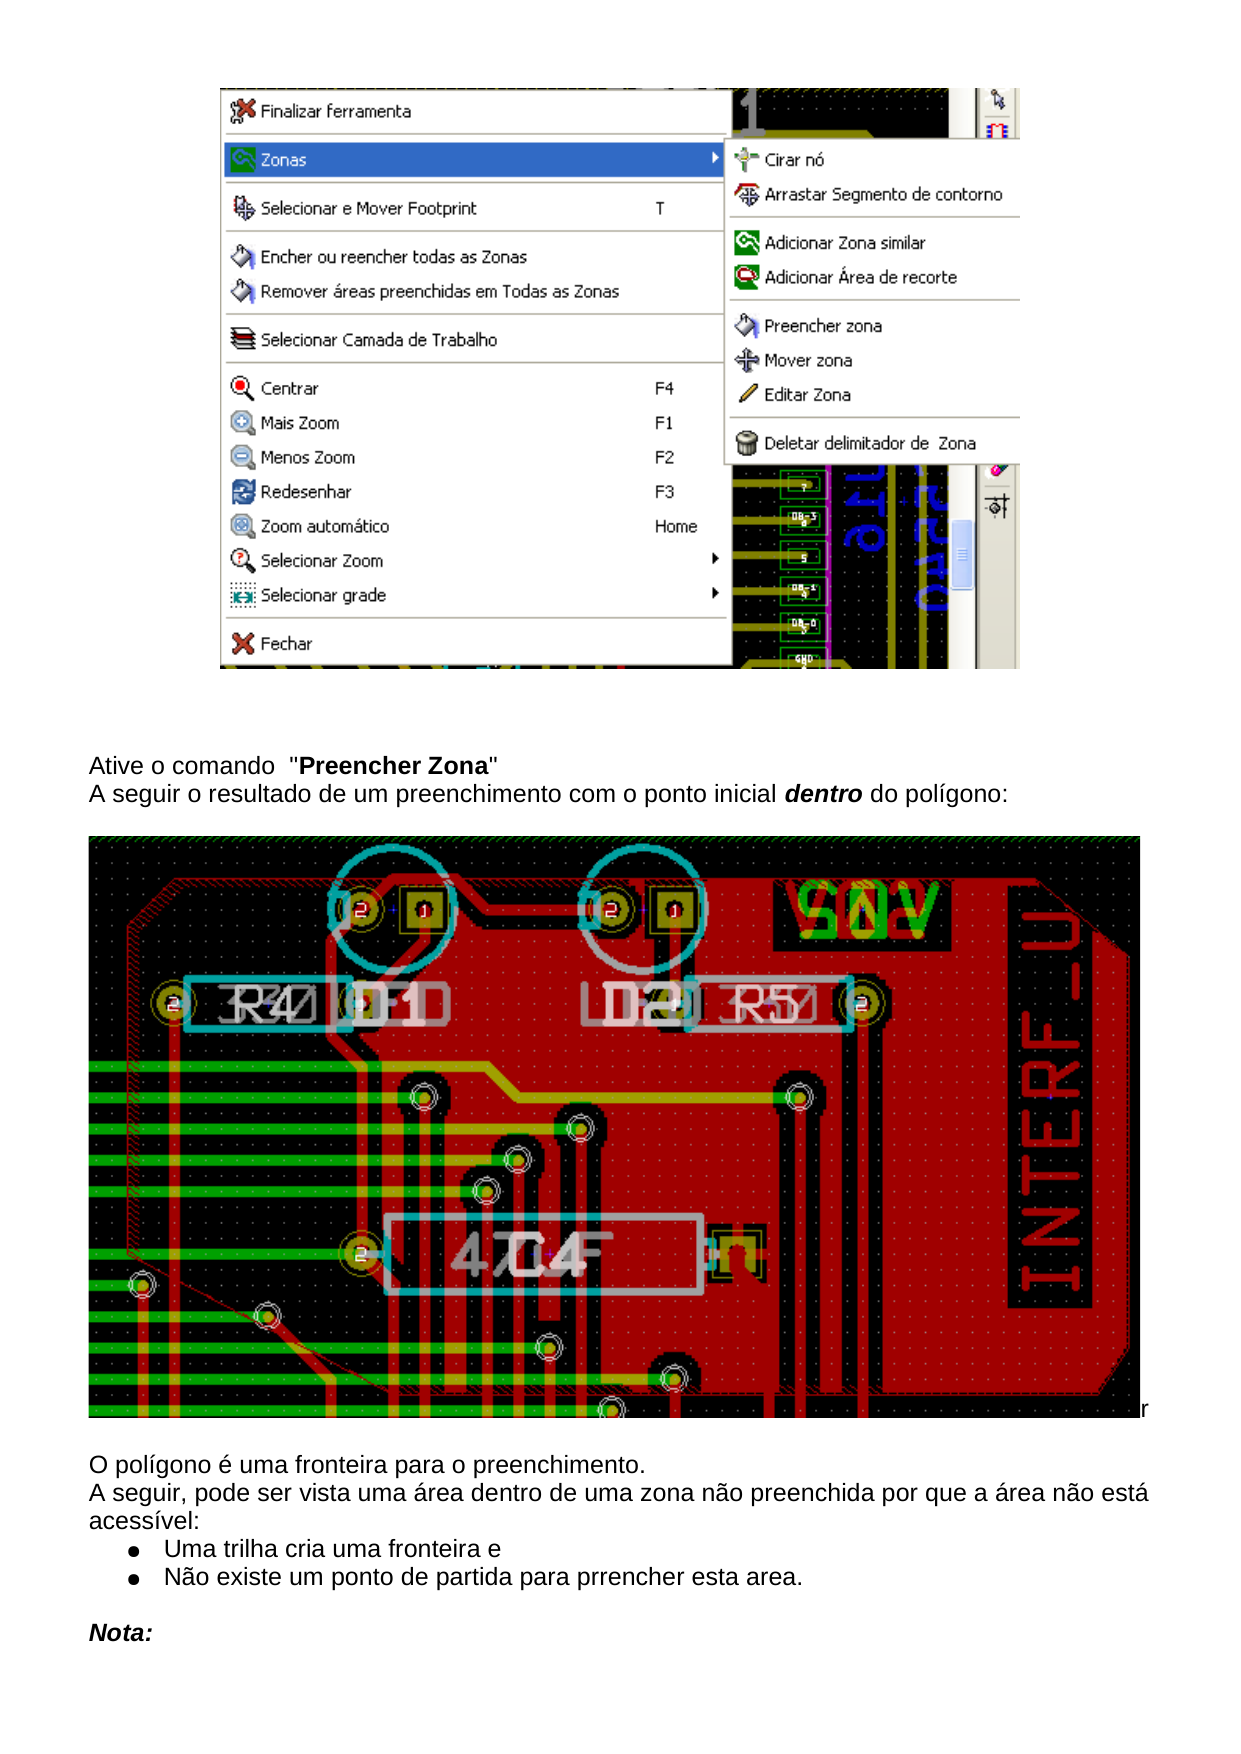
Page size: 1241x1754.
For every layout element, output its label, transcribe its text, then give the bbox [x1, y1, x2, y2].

text r [88, 836, 1152, 1423]
text Nota: [88, 1619, 1152, 1647]
picture [220, 88, 1020, 669]
text A seguir o resultado de um preenchimento com o ponto inicial dentro do polígono: [88, 780, 1152, 808]
picture [88, 836, 1141, 1418]
list Uma trilha cria uma fronteira e [126, 1535, 1152, 1563]
list Não existe um ponto de partida para prrencher esta area. [126, 1563, 1152, 1591]
text Ative o comando "Preencher Zona" [88, 752, 1152, 780]
text O polígono é uma fronteira para o preenchimento. [88, 1451, 1152, 1479]
text A seguir, pode ser vista uma área dentro de uma zona não preenchida por que a área não está acessível: [88, 1479, 1152, 1535]
